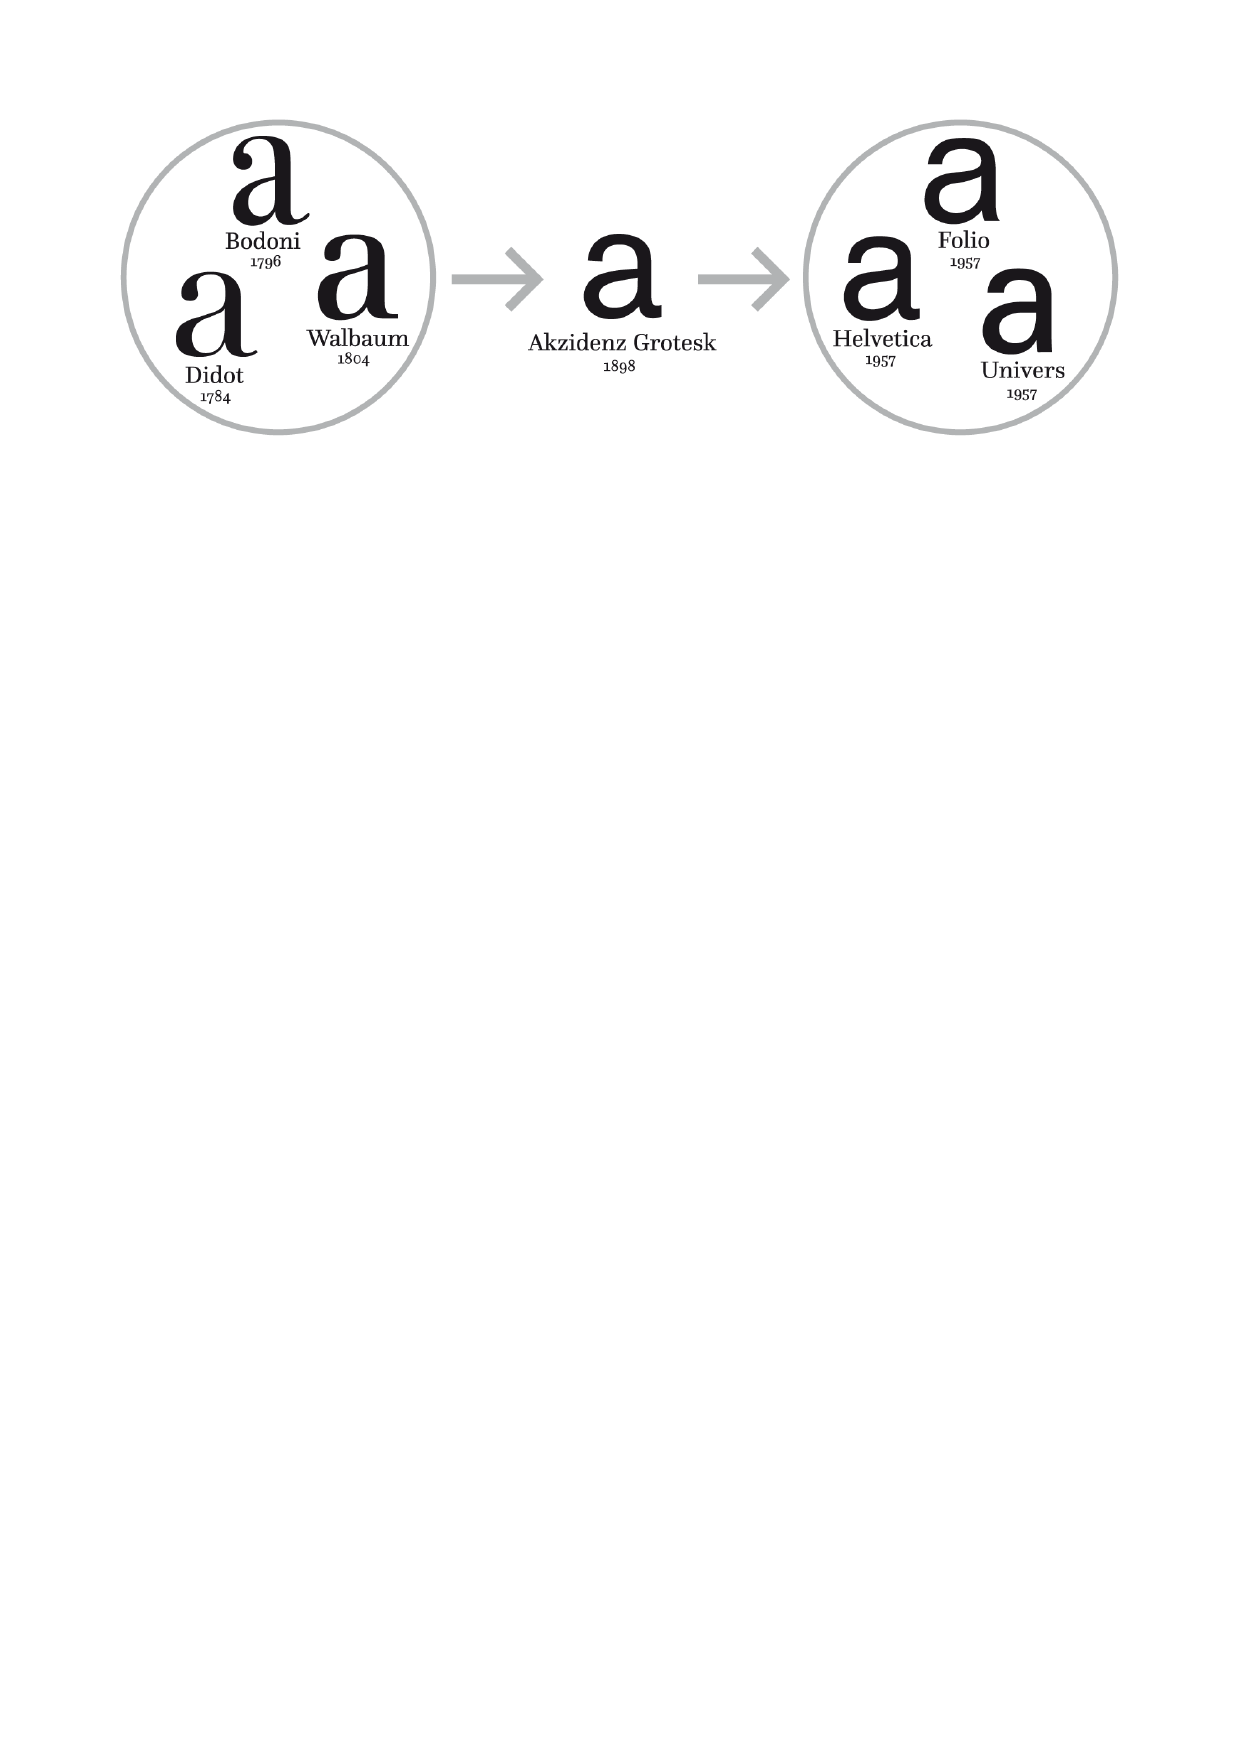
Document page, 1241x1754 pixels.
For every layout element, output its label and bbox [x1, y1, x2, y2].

picture [118, 118, 1120, 437]
